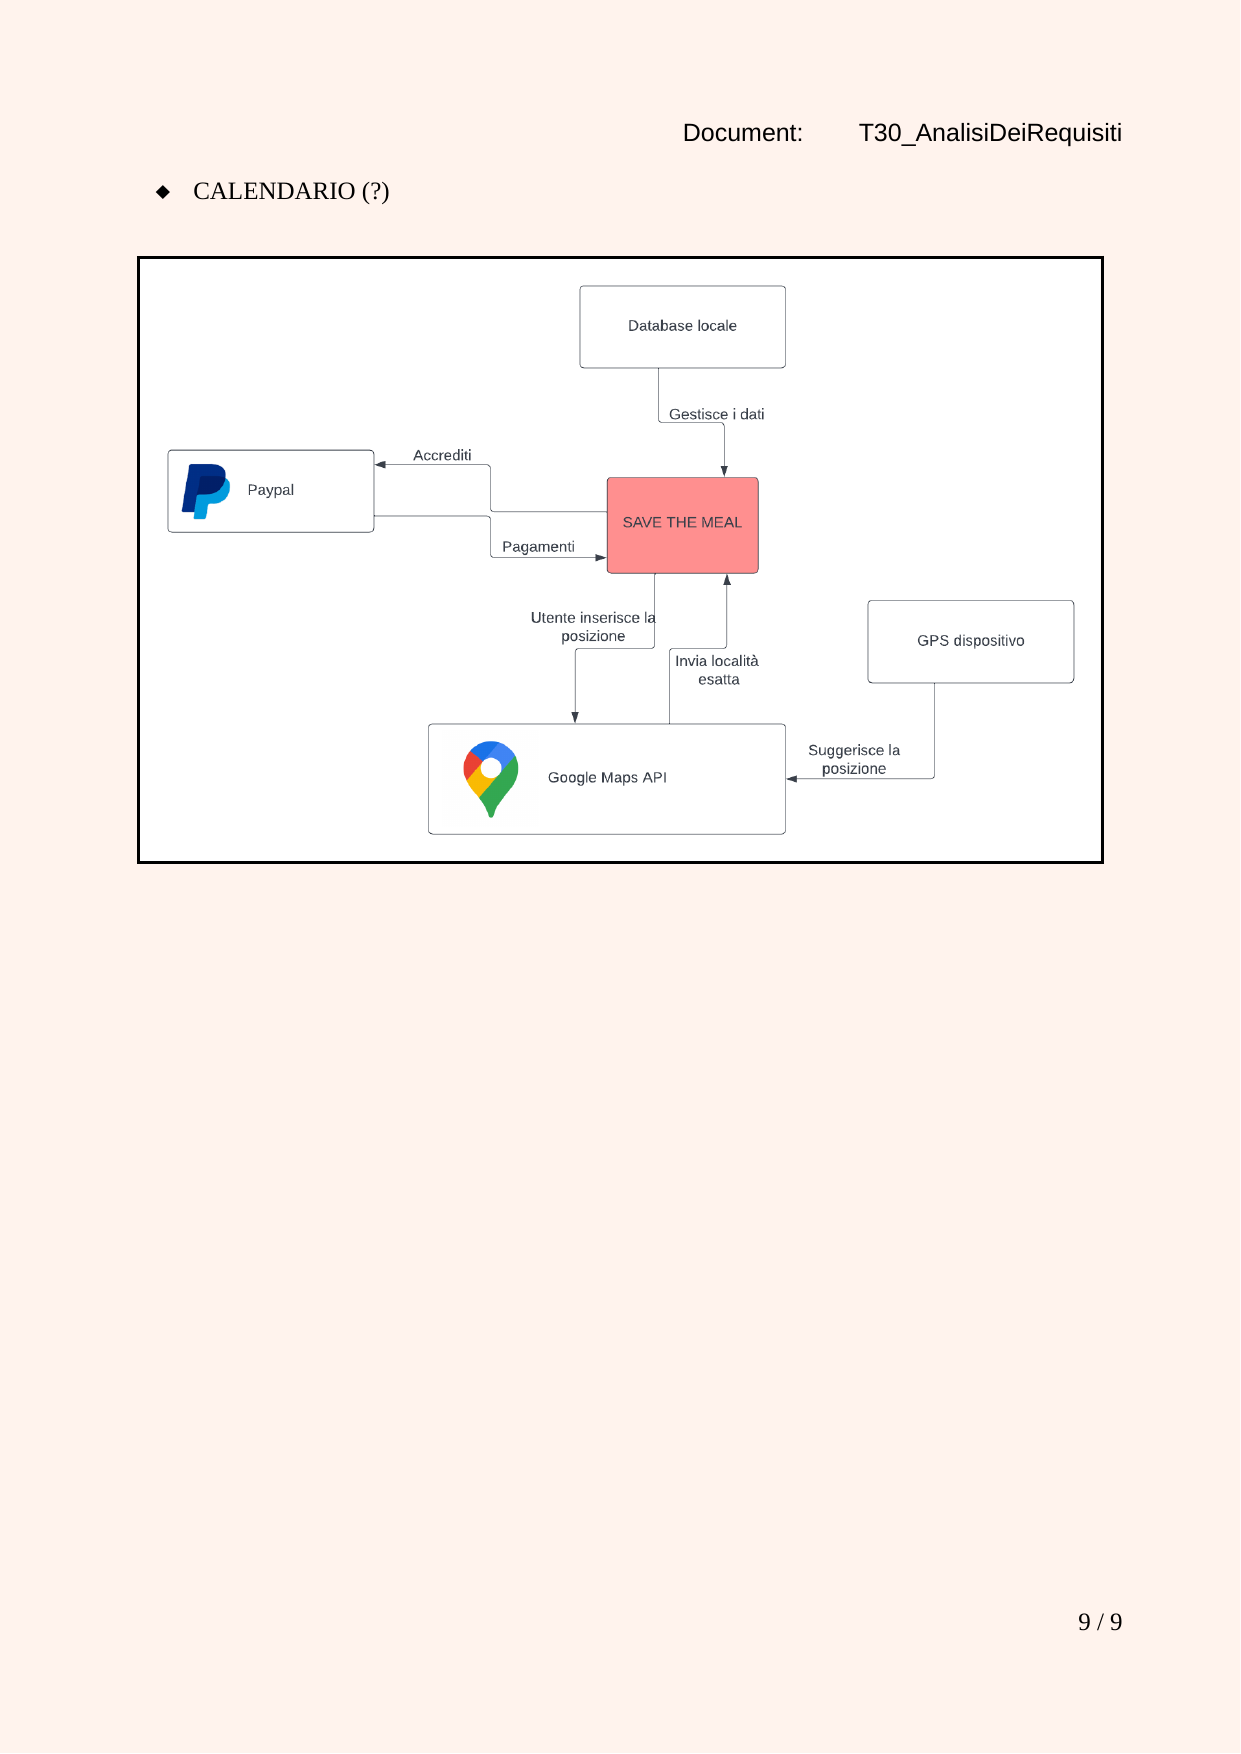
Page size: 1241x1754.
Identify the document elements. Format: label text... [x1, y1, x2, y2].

picture [140, 259, 1101, 861]
list CALENDARIO (?) [156, 176, 1122, 205]
